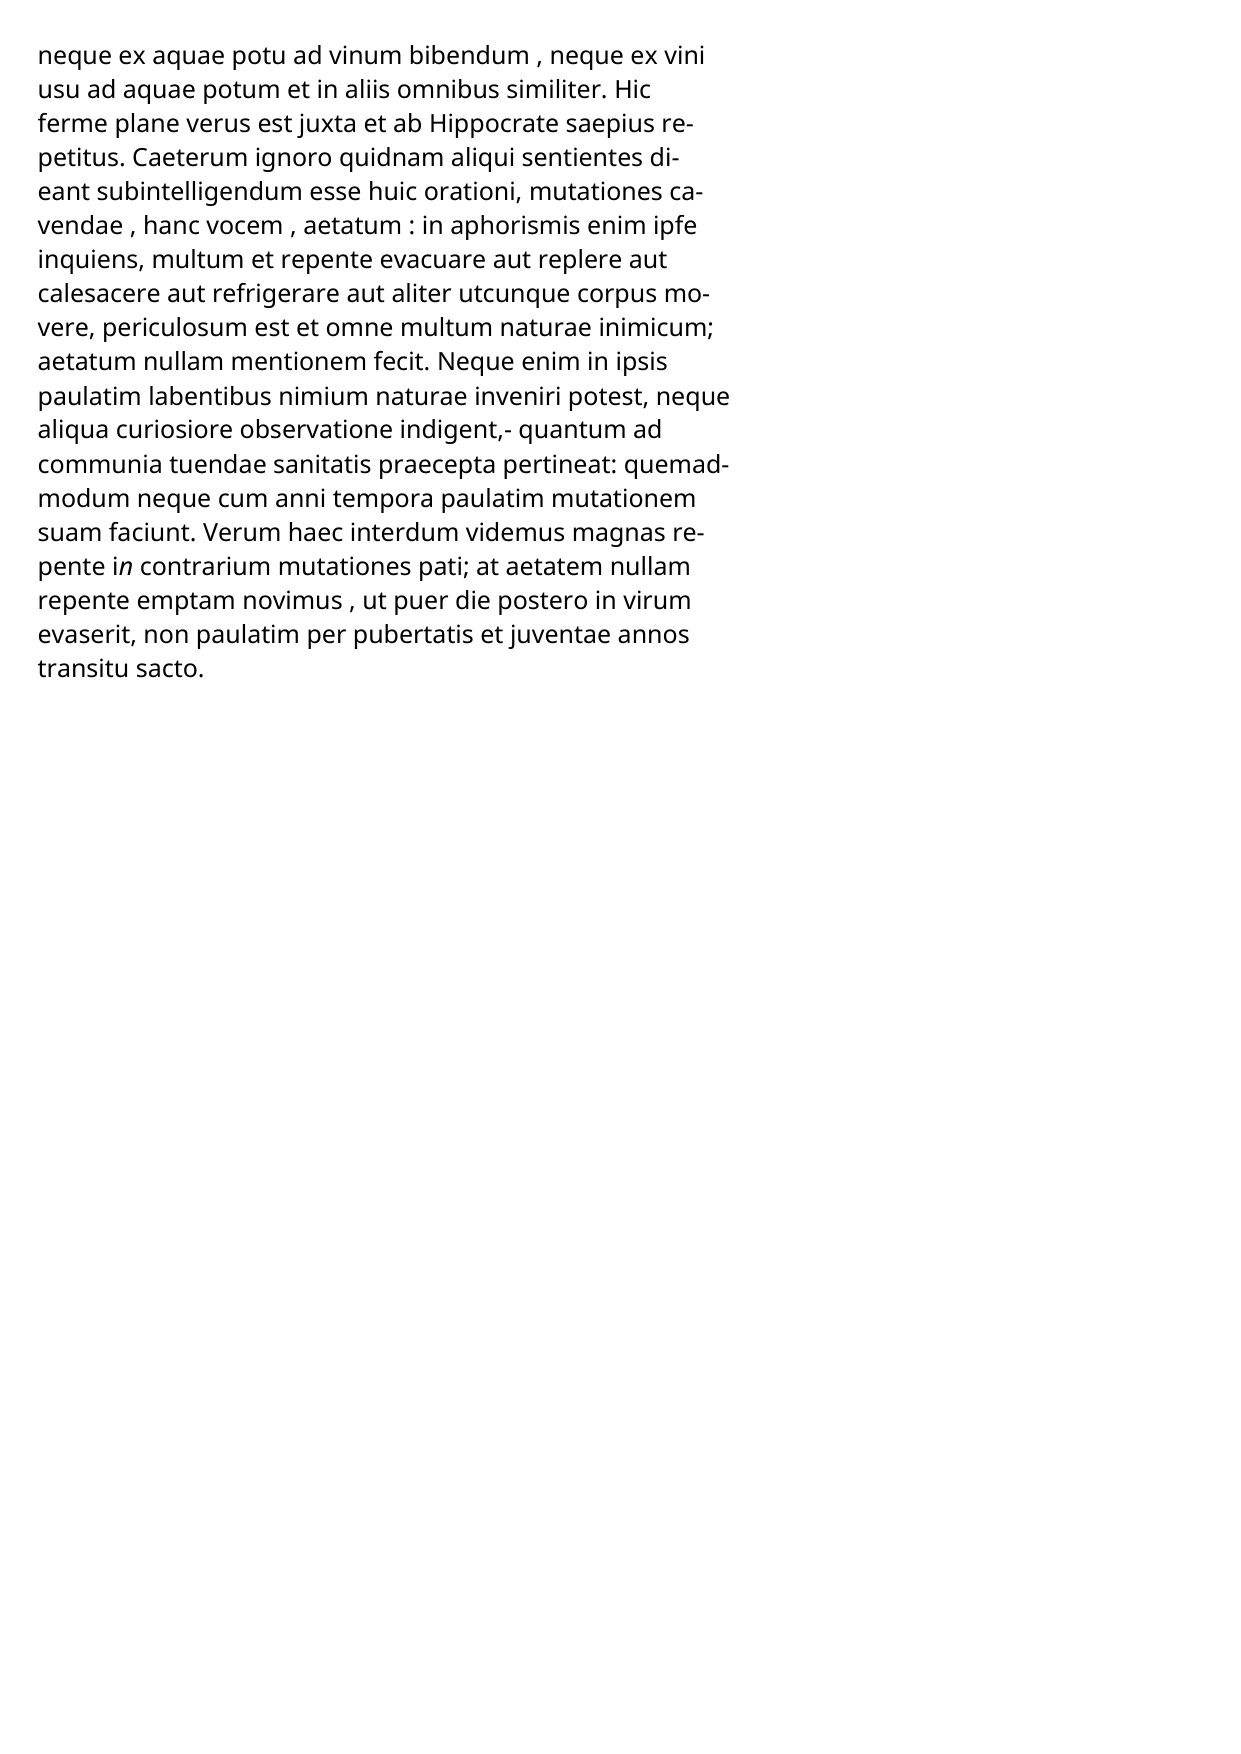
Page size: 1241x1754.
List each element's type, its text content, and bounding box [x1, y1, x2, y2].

text neque ex aquae potu ad vinum bibendum , neque ex vini usu ad aquae potum et in aliis omnibus similiter. Hic ferme plane verus est juxta et ab Hippocrate saepius re- petitus. Caeterum ignoro quidnam aliqui sentientes di- eant subintelligendum esse huic orationi, mutationes ca- vendae , hanc vocem , aetatum : in aphorismis enim ipfe inquiens, multum et repente evacuare aut replere aut calesacere aut refrigerare aut aliter utcunque corpus mo- vere, periculosum est et omne multum naturae inimicum; aetatum nullam mentionem fecit. Neque enim in ipsis paulatim labentibus nimium naturae inveniri potest, neque aliqua curiosiore observatione indigent,- quantum ad communia tuendae sanitatis praecepta pertineat: quemad- modum neque cum anni tempora paulatim mutationem suam faciunt. Verum haec interdum videmus magnas re- pente in contrarium mutationes pati; at aetatem nullam repente emptam novimus , ut puer die postero in virum evaserit, non paulatim per pubertatis et juventae annos transitu sacto. [37, 37, 1203, 685]
